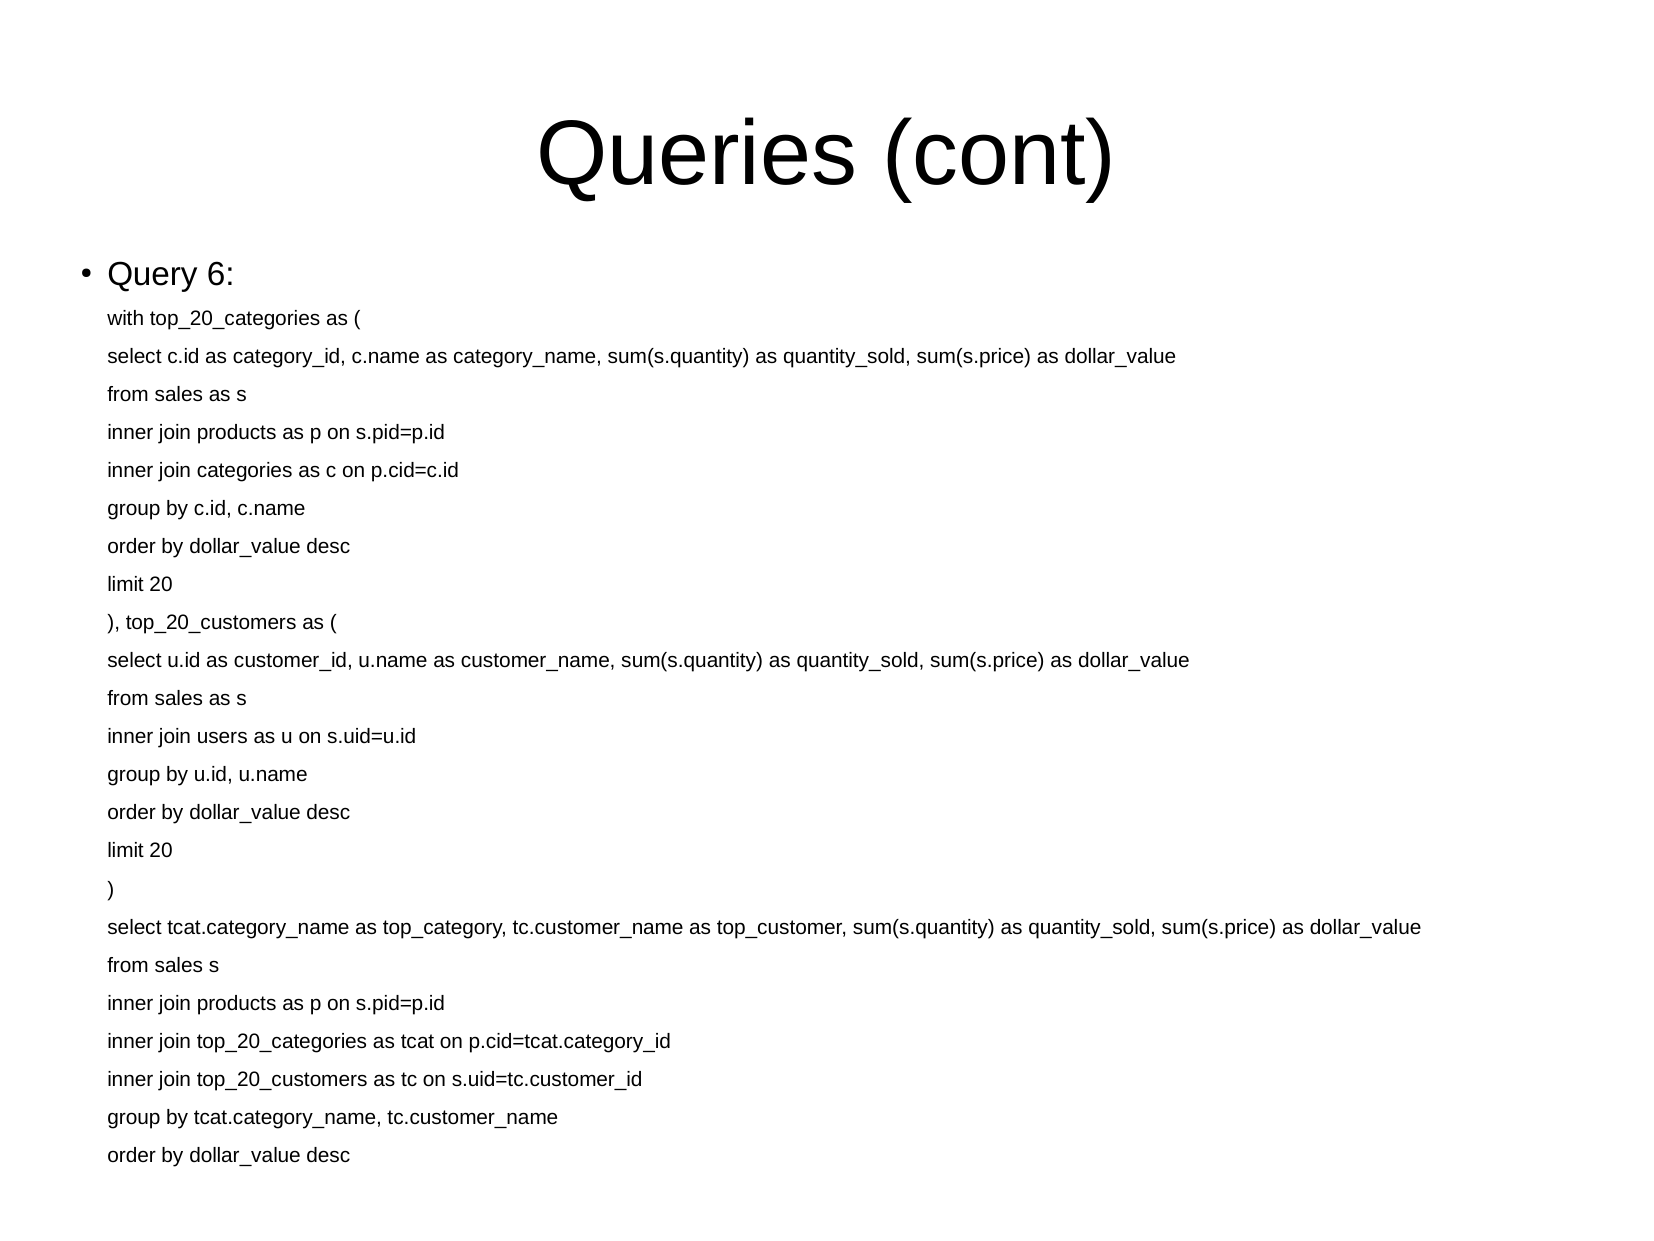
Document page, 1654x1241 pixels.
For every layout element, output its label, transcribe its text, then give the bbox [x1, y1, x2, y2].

list Query 6: with top_20_categories as ( select c.id as category_id, c.name as category_name, sum(s.quantity) as quantity_sold, sum(s.price) as dollar_value from sales as s inner join products as p on s.pid=p.id inner join categories as c on p.cid=c.id group by c.id, c.name order by dollar_value desc limit 20 ), top_20_customers as ( select u.id as customer_id, u.name as customer_name, sum(s.quantity) as quantity_sold, sum(s.price) as dollar_value from sales as s inner join users as u on s.uid=u.id group by u.id, u.name order by dollar_value desc limit 20 ) select tcat.category_name as top_category, tc.customer_name as top_customer, sum(s.quantity) as quantity_sold, sum(s.price) as dollar_value from sales s inner join products as p on s.pid=p.id inner join top_20_categories as tcat on p.cid=tcat.category_id inner join top_20_customers as tc on s.uid=tc.customer_id group by tcat.category_name, tc.customer_name order by dollar_value desc [71, 255, 1561, 1180]
title Queries (cont) [82, 49, 1571, 257]
